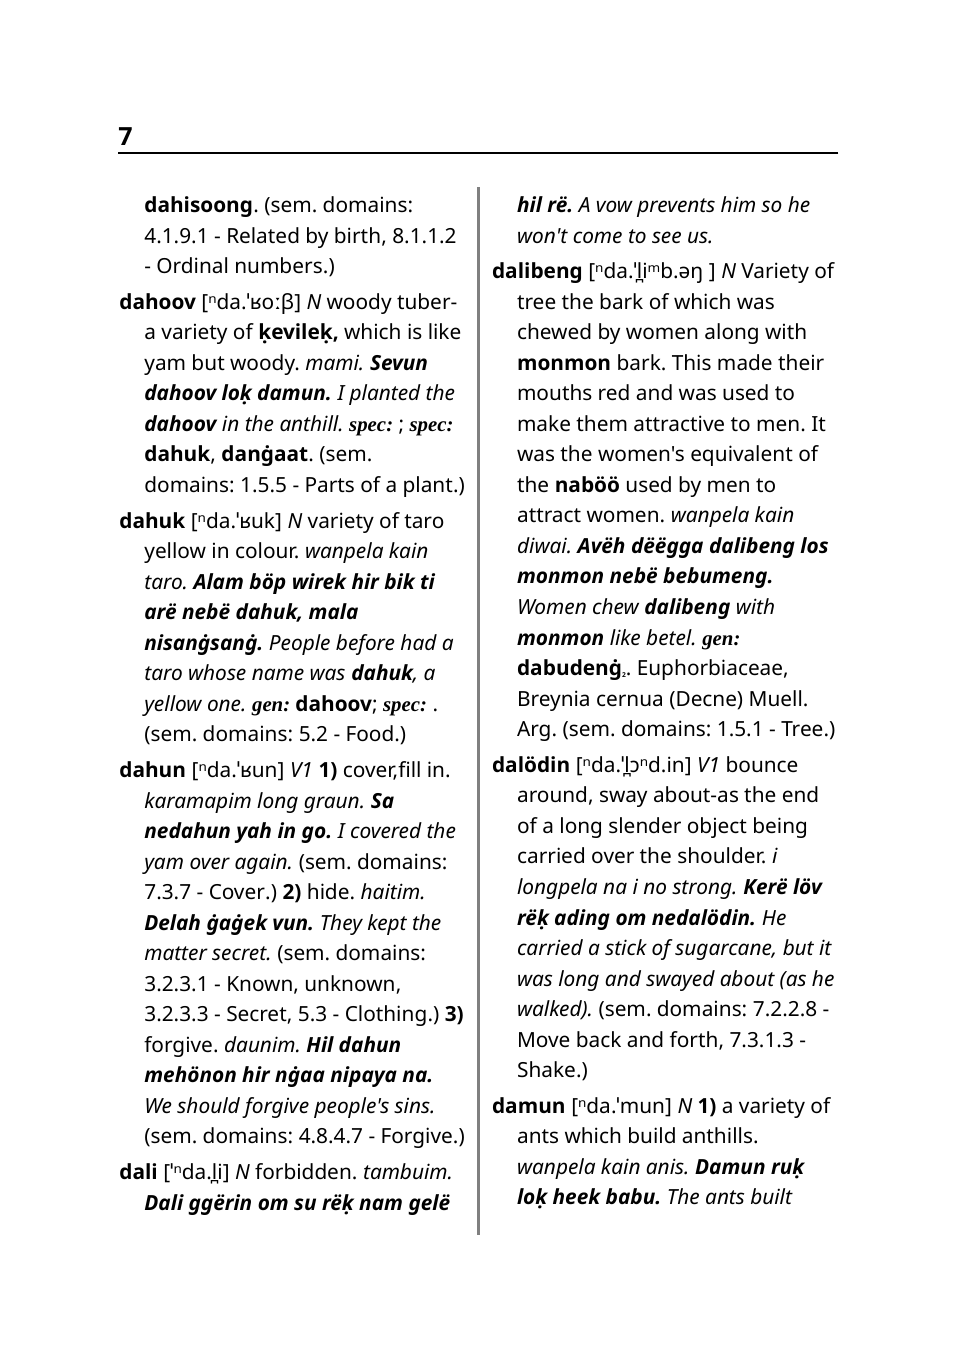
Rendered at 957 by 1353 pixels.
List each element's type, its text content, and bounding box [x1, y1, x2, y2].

text dali [ˈⁿda.l̪i] N forbidden. tambuim. Dali ggërin om su rëḳ nam gelë [119, 1154, 465, 1220]
text hil rë. A vow prevents him so he won't come to see us. [492, 188, 837, 253]
text damun [ⁿda.ˈmun] N 1) a variety of ants which build anthills. wanpela kain anis. Damun ruḳ loḳ heek babu. The ants built [492, 1088, 837, 1215]
text dalibeng [ⁿda.ˈl̪iᵐb.əŋ ] N Variety of tree the bark of which was chewed by women along with monmon bark. This made their mouths red and was used to make them attractive to men. It was the women's equivalent of the naböö used by men to attract women. wanpela kain diwai. Avëh dëëgga dalibeng los monmon nebë bebumeng. Women chew dalibeng with monmon like betel. gen: dabudenġ2. Euphorbiaceae, Breynia cernua (Decne) Muell. Arg. (sem. domains: 1.5.1 - Tree.) [492, 253, 837, 747]
text dahoov [ⁿda.ˈʁoːβ] N woody tuber-a variety of ḳevileḳ, which is like yam but woody. mami. Sevun dahoov loḳ damun. I planted the dahoov in the anthill. spec: ; spec: dahuk, danġaat. (sem. domains: 1.5.5 - Parts of a plant.) [119, 284, 465, 503]
text dahun [ⁿda.ˈʁun] V1 1) cover,fill in. karamapim long graun. Sa nedahun yah in go. I covered the yam over again. (sem. domains: 7.3.7 - Cover.) 2) hide. haitim. Delah ġaġek vun. They kept the matter secret. (sem. domains: 3.2.3.1 - Known, unknown, 3.2.3.3 - Secret, 5.3 - Clothing.) 3) forgive. daunim. Hil dahun mehönon hir nġaa nipaya na. We should forgive people's sins. (sem. domains: 4.8.4.7 - Forgive.) [119, 752, 465, 1154]
text dahisoong. (sem. domains: 4.1.9.1 - Related by birth, 8.1.1.2 - Ordinal numbers.) [119, 188, 465, 284]
text dahuk [ⁿda.ˈʁuk] N variety of taro yellow in colour. wanpela kain taro. Alam böp wirek hir bik ti arë nebë dahuk, mala nisanġsanġ. People before had a taro whose name was dahuk, a yellow one. gen: dahoov; spec: . (sem. domains: 5.2 - Food.) [119, 503, 465, 752]
text dalödin [ⁿda.ˈl̪ɔⁿd.in] V1 bounce around, sway about-as the end of a long slender object being carried over the shoulder. i longpela na i no strong. Kerë löv rëḳ ading om nedalödin. He carried a stick of sugarcane, but it was long and swayed about (as he walked). (sem. domains: 7.2.2.8 - Move back and forth, 7.3.1.3 - Shake.) [492, 747, 837, 1088]
